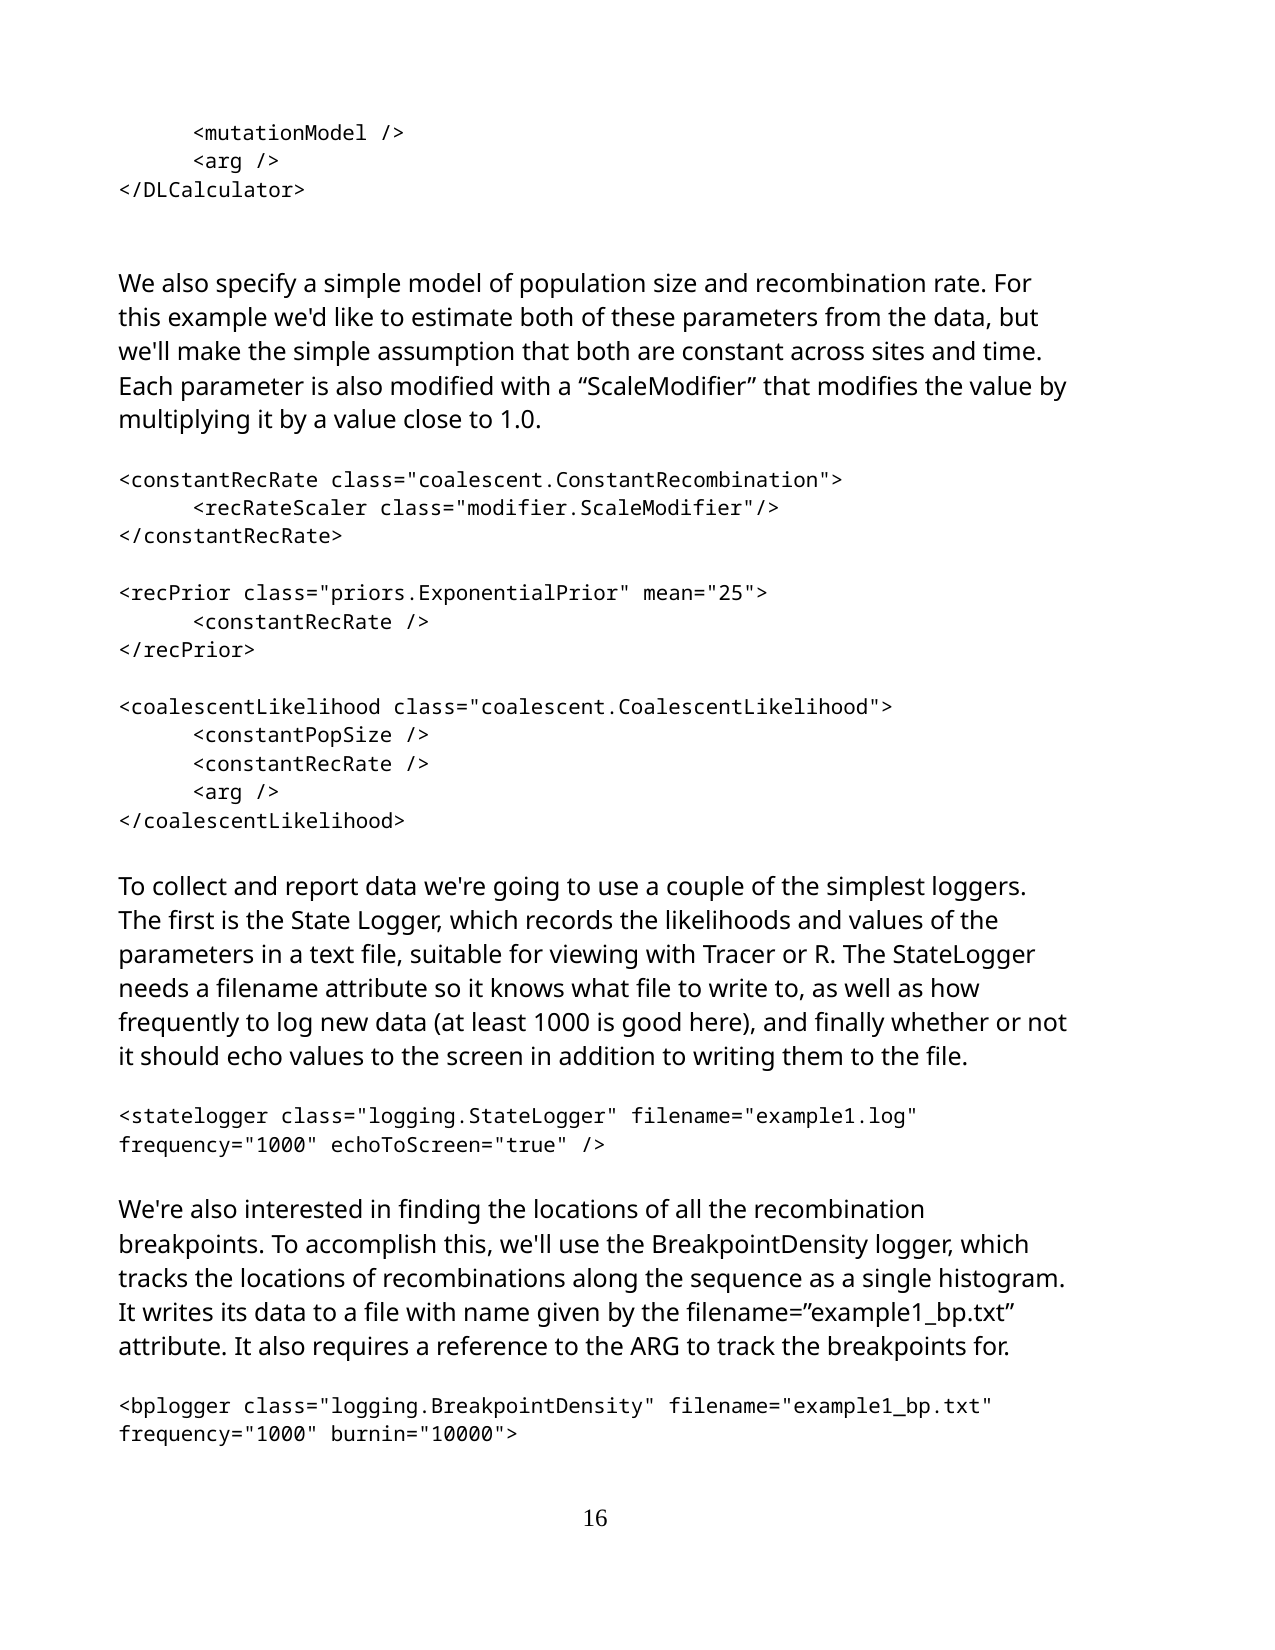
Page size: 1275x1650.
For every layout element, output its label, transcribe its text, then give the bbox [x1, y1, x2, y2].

text <constantRecRate class="coalescent.ConstantRecombination"> [118, 465, 1071, 493]
text <recRateScaler class="modifier.ScaleModifier"/> [118, 493, 1071, 522]
text </recPrior> [118, 635, 1071, 664]
text <constantPopSize /> [118, 721, 1071, 749]
text <arg /> [118, 147, 1071, 175]
text <constantRecRate /> [118, 749, 1071, 777]
text <recPrior class="priors.ExponentialPrior" mean="25"> [118, 578, 1071, 607]
text <constantRecRate /> [118, 607, 1071, 635]
text <bplogger class="logging.BreakpointDensity" filename="example1_bp.txt" frequency="1000" burnin="10000"> [118, 1391, 1071, 1448]
text <arg /> [118, 777, 1071, 806]
text </constantRecRate> [118, 522, 1071, 550]
text </DLCalculator> [118, 175, 1071, 203]
text <statelogger class="logging.StateLogger" filename="example1.log" frequency="1000" echoToScreen="true" /> [118, 1101, 1071, 1158]
text We're also interested in finding the locations of all the recombination breakpoints. To accomplish this, we'll use the BreakpointDensity logger, which tracks the locations of recombinations along the sequence as a single histogram. It writes its data to a file with name given by the filename=”example1_bp.txt” attribute. It also requires a reference to the ARG to track the breakpoints for. [118, 1192, 1071, 1362]
text To collect and report data we're going to use a couple of the simplest loggers. The first is the State Logger, which records the likelihoods and values of the parameters in a text file, suitable for viewing with Tracer or R. The StateLogger needs a filename attribute so it knows what file to write to, as well as how frequently to log new data (at least 1000 is good here), and finally whether or not it should echo values to the screen in addition to writing them to the file. [118, 868, 1071, 1073]
text </coalescentLikelihood> [118, 806, 1071, 834]
text <mutationModel /> [118, 118, 1071, 147]
text We also specify a simple model of population size and recombination rate. For this example we'd like to estimate both of these parameters from the data, but we'll make the simple assumption that both are constant across sites and time. Each parameter is also modified with a “ScaleModifier” that modifies the value by multiplying it by a value close to 1.0. [118, 266, 1071, 436]
text <coalescentLikelihood class="coalescent.CoalescentLikelihood"> [118, 692, 1071, 721]
